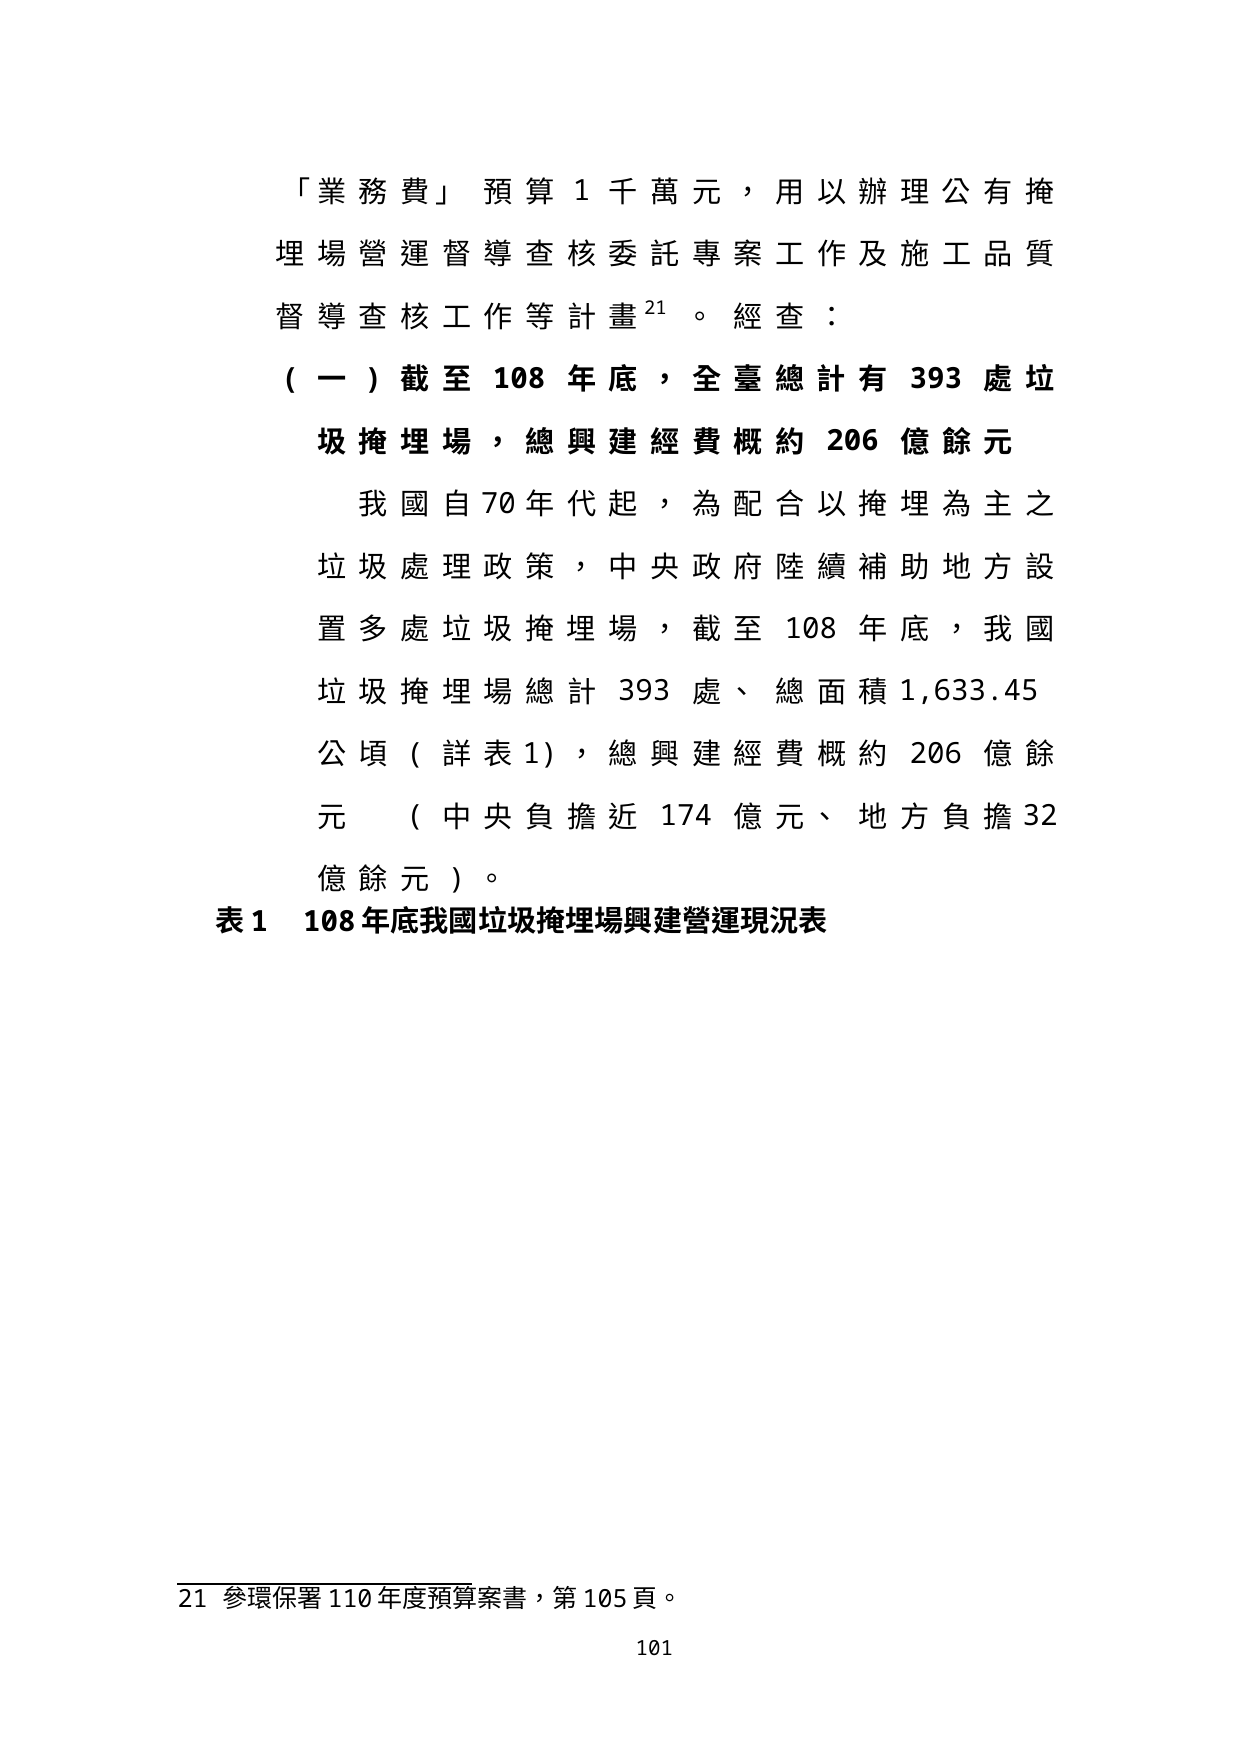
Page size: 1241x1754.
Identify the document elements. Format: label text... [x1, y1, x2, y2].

text (一)截至108年底，全臺總計有393處垃圾掩埋場，總興建經費概約206億餘元 [244, 335, 1061, 460]
text 我國自70年代起，為配合以掩埋為主之垃圾處理政策，中央政府陸續補助地方設置多處垃圾掩埋場，截至108年底，我國垃圾掩埋場總計393處、總面積1,633.45 公頃(詳表1)，總興建經費概約206億餘元 (中央負擔近174億元、地方負擔32億餘元)。 [274, 460, 1061, 898]
text 參環保署110年度預算案書，第105頁。 [177, 1584, 1069, 1613]
text 表1 108年底我國垃圾掩埋場興建營運現況表 [215, 898, 1061, 939]
text 「業務費」預算1千萬元，用以辦理公有掩埋場營運督導查核委託專案工作及施工品質督導查核工作等計畫。經查： [244, 148, 1061, 335]
